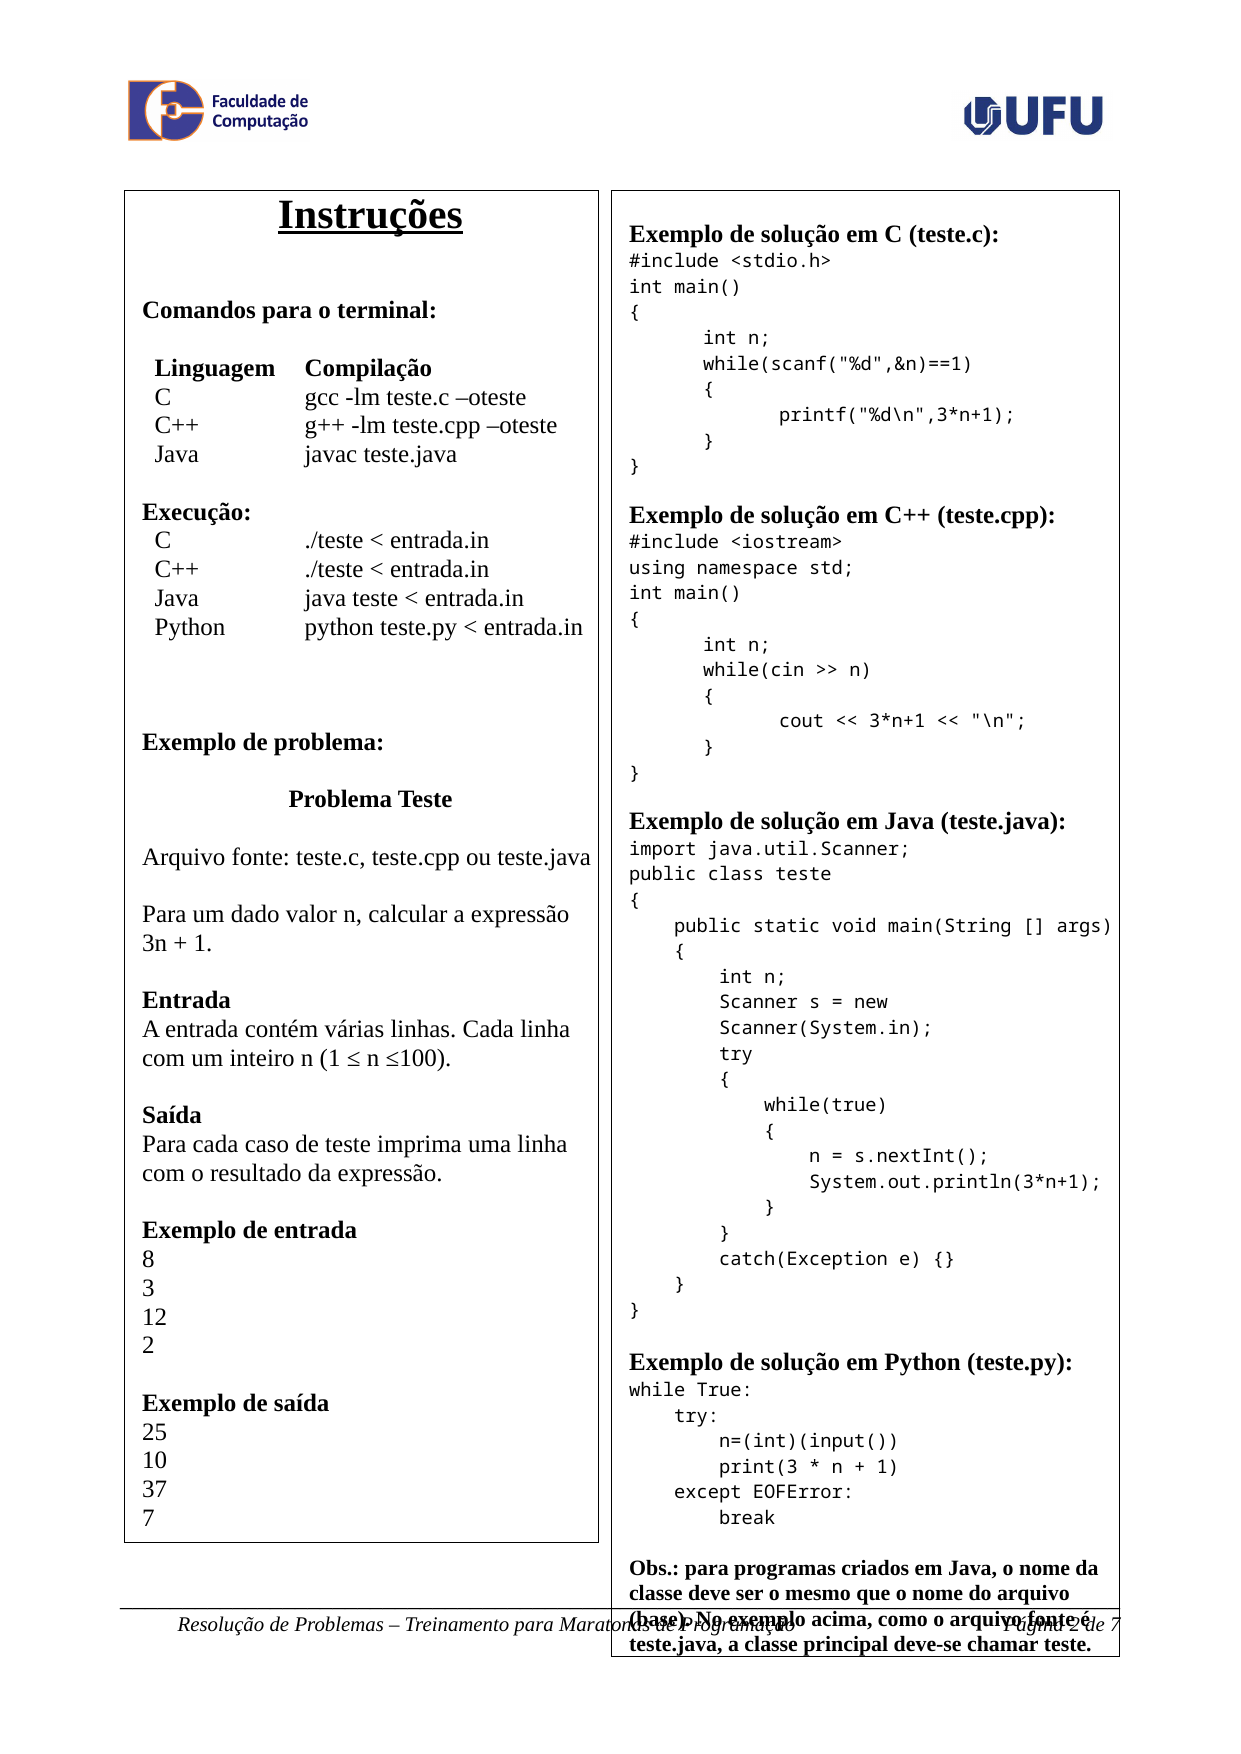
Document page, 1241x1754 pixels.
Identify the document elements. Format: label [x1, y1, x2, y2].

picture [950, 90, 1113, 141]
picture [126, 79, 310, 142]
